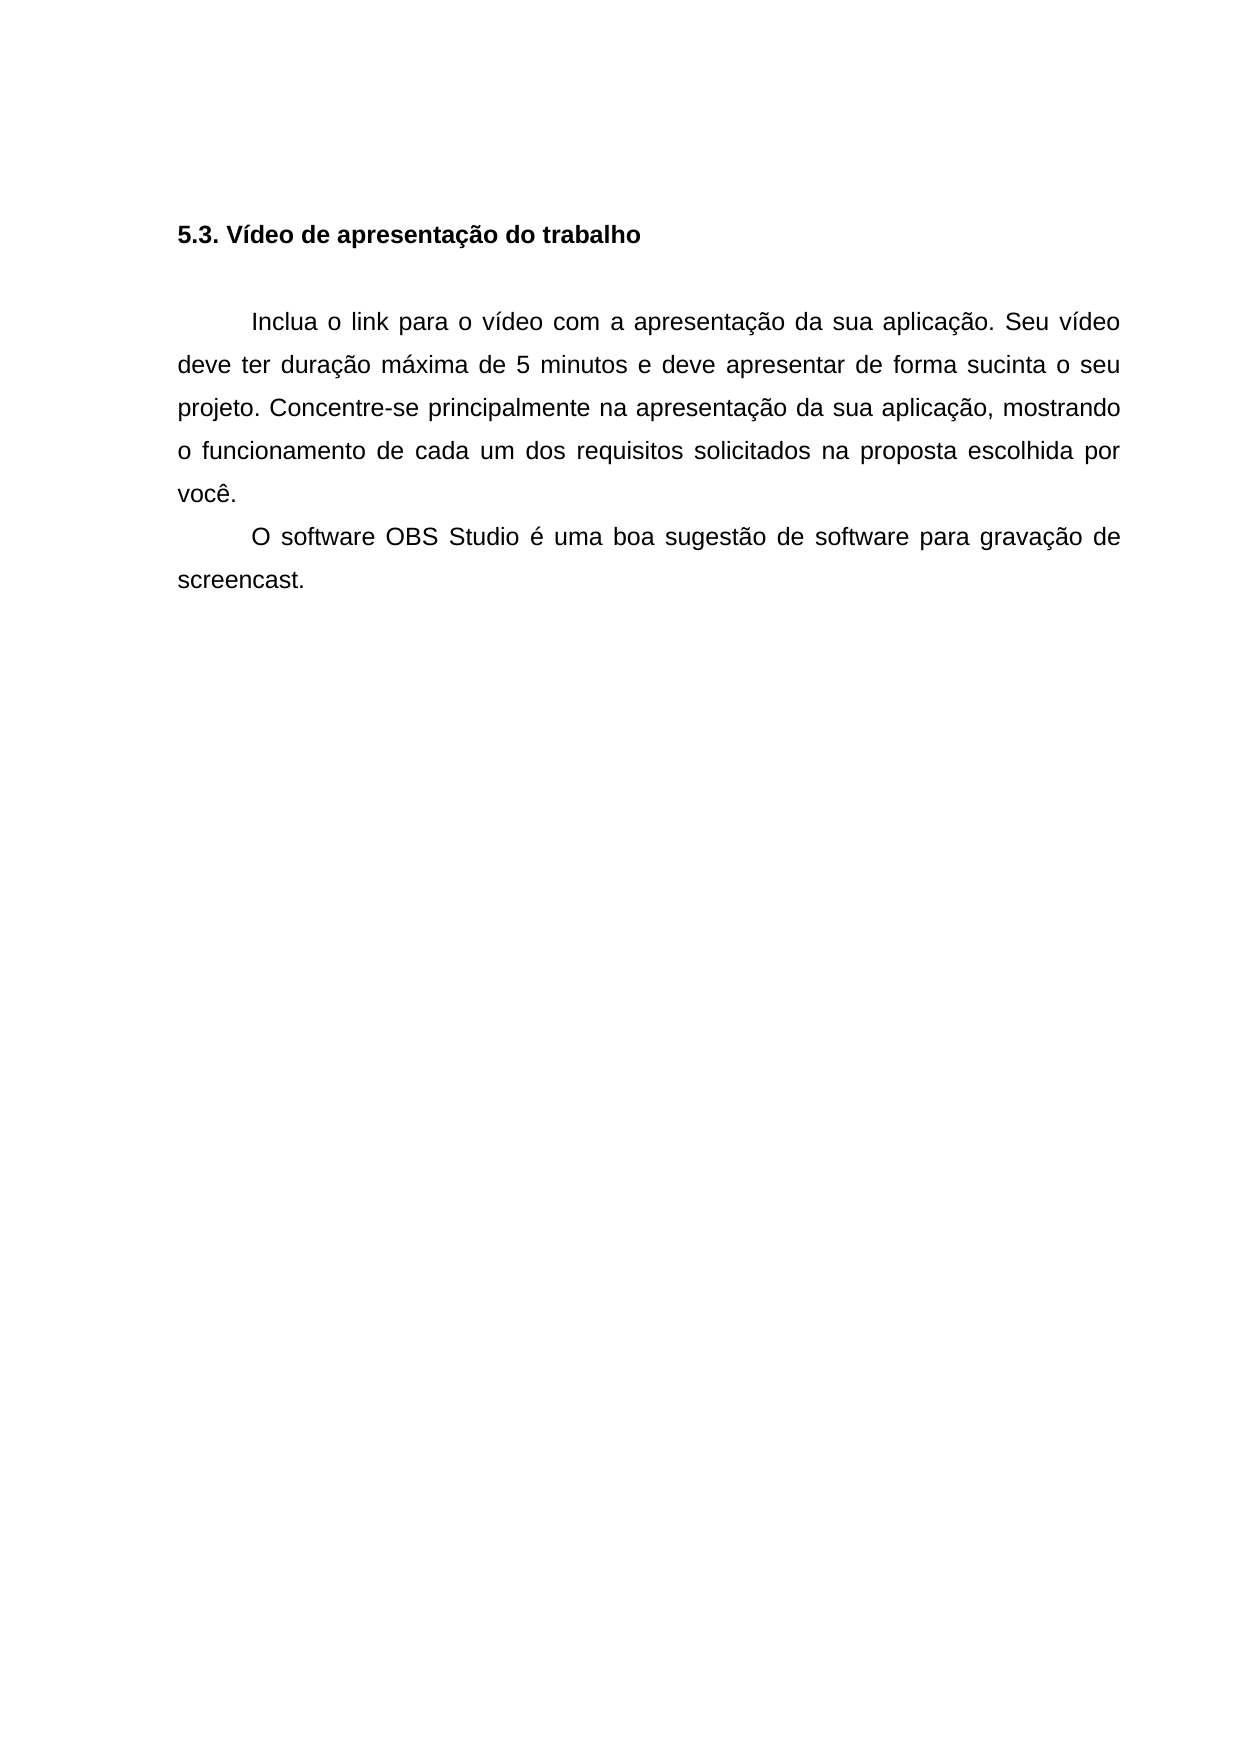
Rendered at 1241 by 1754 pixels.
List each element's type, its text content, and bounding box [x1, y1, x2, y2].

subtitle 5.3. Vídeo de apresentação do trabalho [177, 220, 1122, 249]
text Inclua o link para o vídeo com a apresentação da sua aplicação. Seu vídeo deve ter duração máxima de 5 minutos e deve apresentar de forma sucinta o seu projeto. Concentre-se principalmente na apresentação da sua aplicação, mostrando o funcionamento de cada um dos requisitos solicitados na proposta escolhida por você. [177, 307, 1122, 508]
text O software OBS Studio é uma boa sugestão de software para gravação de screencast. [177, 522, 1122, 594]
